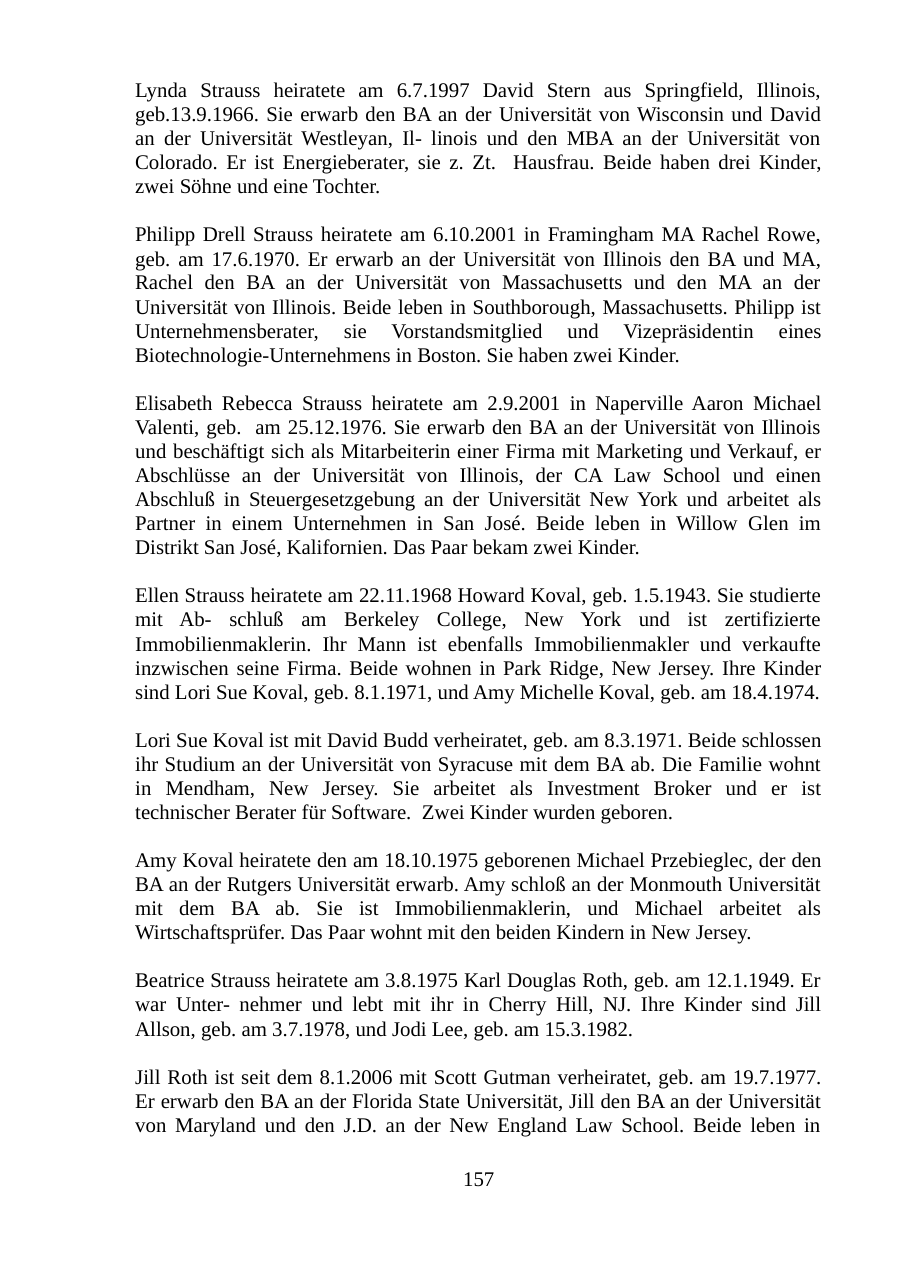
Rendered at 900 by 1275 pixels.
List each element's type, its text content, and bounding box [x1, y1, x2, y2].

text Philipp Drell Strauss heiratete am 6.10.2001 in Framingham MA Rachel Rowe, geb. am 17.6.1970. Er erwarb an der Universität von Illinois den BA und MA, Rachel den BA an der Universität von Massachusetts und den MA an der Universität von Illinois. Beide leben in Southborough, Massachusetts. Philipp ist Unternehmensberater, sie Vorstandsmitglied und Vizepräsidentin eines Biotechnologie-Unternehmens in Boston. Sie haben zwei Kinder. [135, 222, 822, 367]
text Jill Roth ist seit dem 8.1.2006 mit Scott Gutman verheiratet, geb. am 19.7.1977. Er erwarb den BA an der Florida State Universität, Jill den BA an der Universität von Maryland und den J.D. an der New England Law School. Beide leben in [135, 1064, 822, 1137]
text Amy Koval heiratete den am 18.10.1975 geborenen Michael Przebieglec, der den BA an der Rutgers Universität erwarb. Amy schloß an der Monmouth Universität mit dem BA ab. Sie ist Immobilienmaklerin, und Michael arbeitet als Wirtschaftsprüfer. Das Paar wohnt mit den beiden Kindern in New Jersey. [135, 848, 822, 944]
text Lori Sue Koval ist mit David Budd verheiratet, geb. am 8.3.1971. Beide schlossen ihr Studium an der Universität von Syracuse mit dem BA ab. Die Familie wohnt in Mendham, New Jersey. Sie arbeitet als Investment Broker und er ist technischer Berater für Software. Zwei Kinder wurden geboren. [135, 728, 822, 824]
text Elisabeth Rebecca Strauss heiratete am 2.9.2001 in Naperville Aaron Michael Valenti, geb. am 25.12.1976. Sie erwarb den BA an der Universität von Illinois und beschäftigt sich als Mitarbeiterin einer Firma mit Marketing und Verkauf, er Abschlüsse an der Universität von Illinois, der CA Law School und einen Abschluß in Steuergesetzgebung an der Universität New York und arbeitet als Partner in einem Unternehmen in San José. Beide leben in Willow Glen im Distrikt San José, Kalifornien. Das Paar bekam zwei Kinder. [135, 391, 822, 559]
text Lynda Strauss heiratete am 6.7.1997 David Stern aus Springfield, Illinois, geb.13.9.1966. Sie erwarb den BA an der Universität von Wisconsin und David an der Universität Westleyan, Il- linois und den MBA an der Universität von Colorado. Er ist Energieberater, sie z. Zt. Hausfrau. Beide haben drei Kinder, zwei Söhne und eine Tochter. [135, 78, 822, 198]
text Beatrice Strauss heiratete am 3.8.1975 Karl Douglas Roth, geb. am 12.1.1949. Er war Unter- nehmer und lebt mit ihr in Cherry Hill, NJ. Ihre Kinder sind Jill Allson, geb. am 3.7.1978, und Jodi Lee, geb. am 15.3.1982. [135, 968, 822, 1041]
text Ellen Strauss heiratete am 22.11.1968 Howard Koval, geb. 1.5.1943. Sie studierte mit Ab- schluß am Berkeley College, New York und ist zertifizierte Immobilienmaklerin. Ihr Mann ist ebenfalls Immobilienmakler und verkaufte inzwischen seine Firma. Beide wohnen in Park Ridge, New Jersey. Ihre Kinder sind Lori Sue Koval, geb. 8.1.1971, und Amy Michelle Koval, geb. am 18.4.1974. [135, 583, 822, 704]
